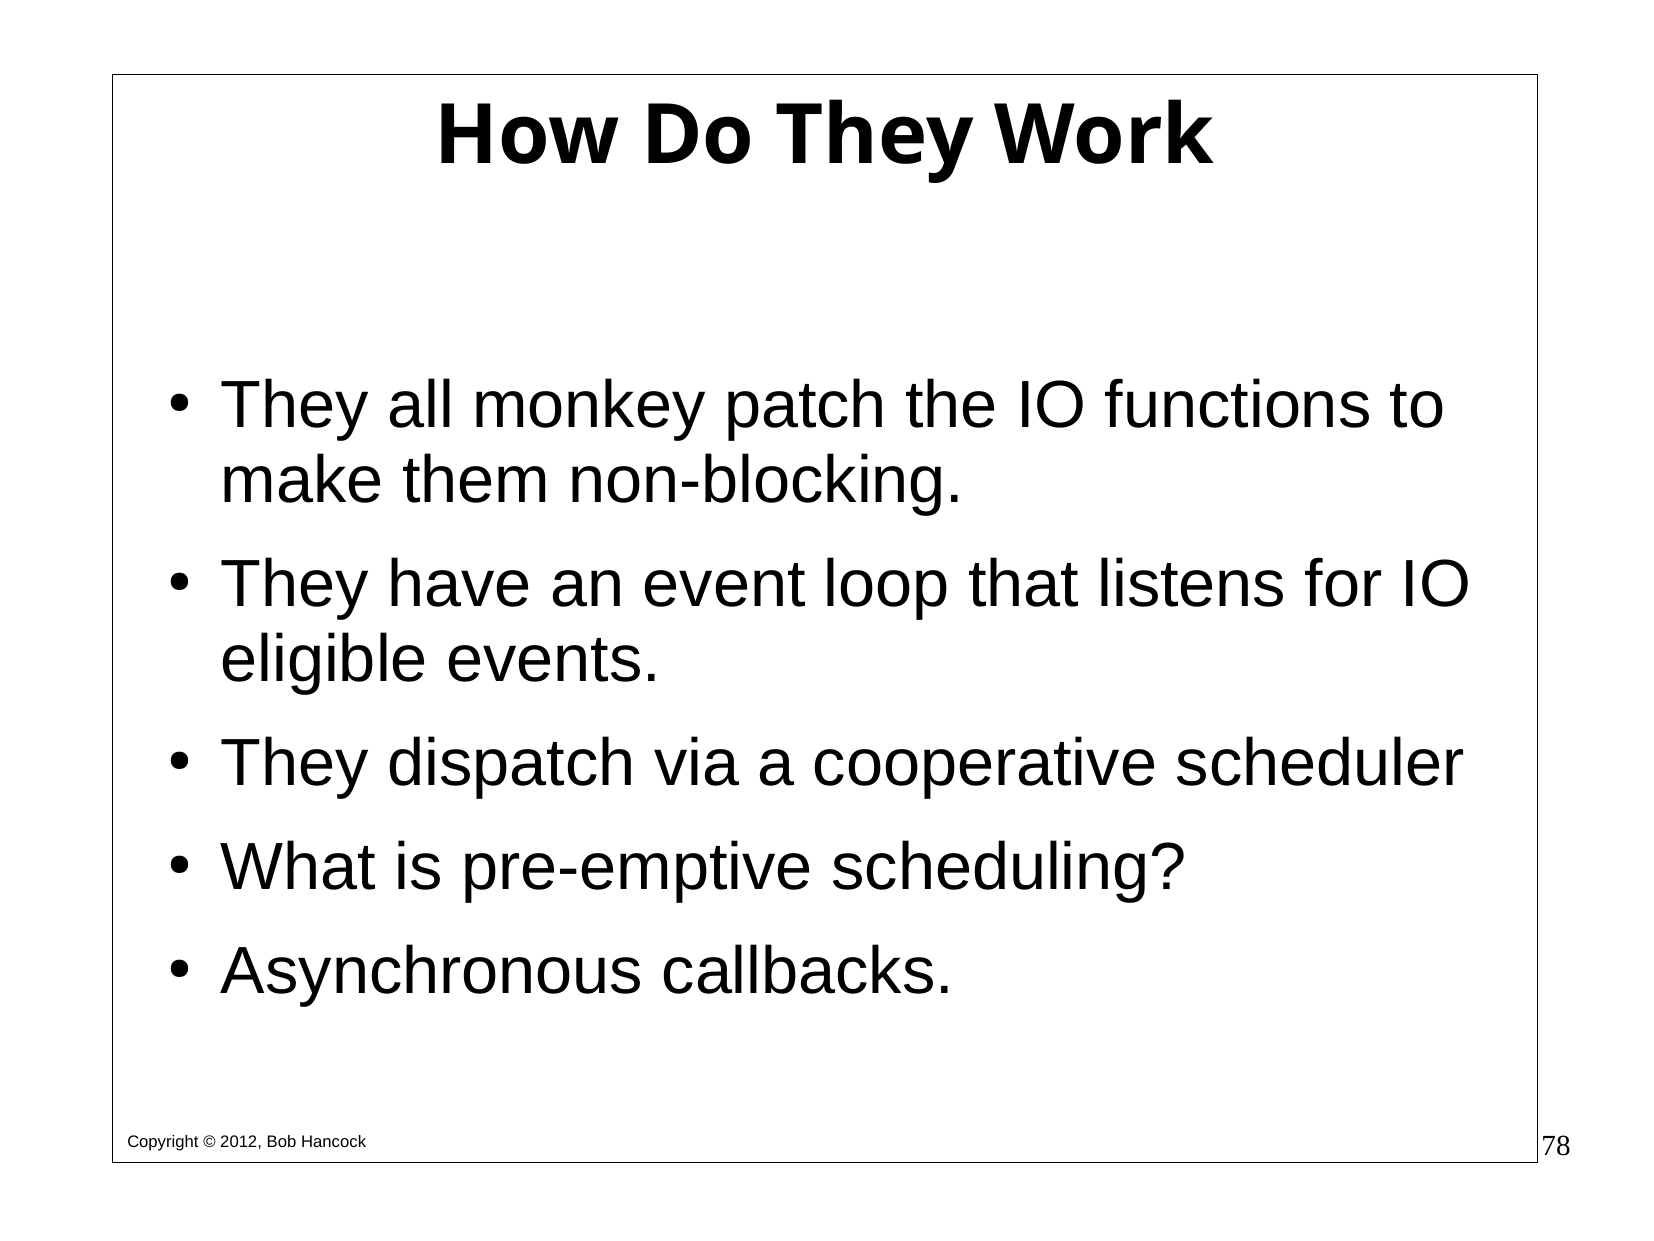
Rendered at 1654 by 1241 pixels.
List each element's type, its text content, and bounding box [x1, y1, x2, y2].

list They all monkey patch the IO functions to make them non-blocking. They have an event loop that listens for IO eligible events. They dispatch via a cooperative scheduler What is pre-emptive scheduling? Asynchronous callbacks. [150, 262, 1501, 1126]
title How Do They Work [112, 75, 1538, 188]
text_box Copyright © 2012, Bob Hancock [112, 1125, 382, 1159]
